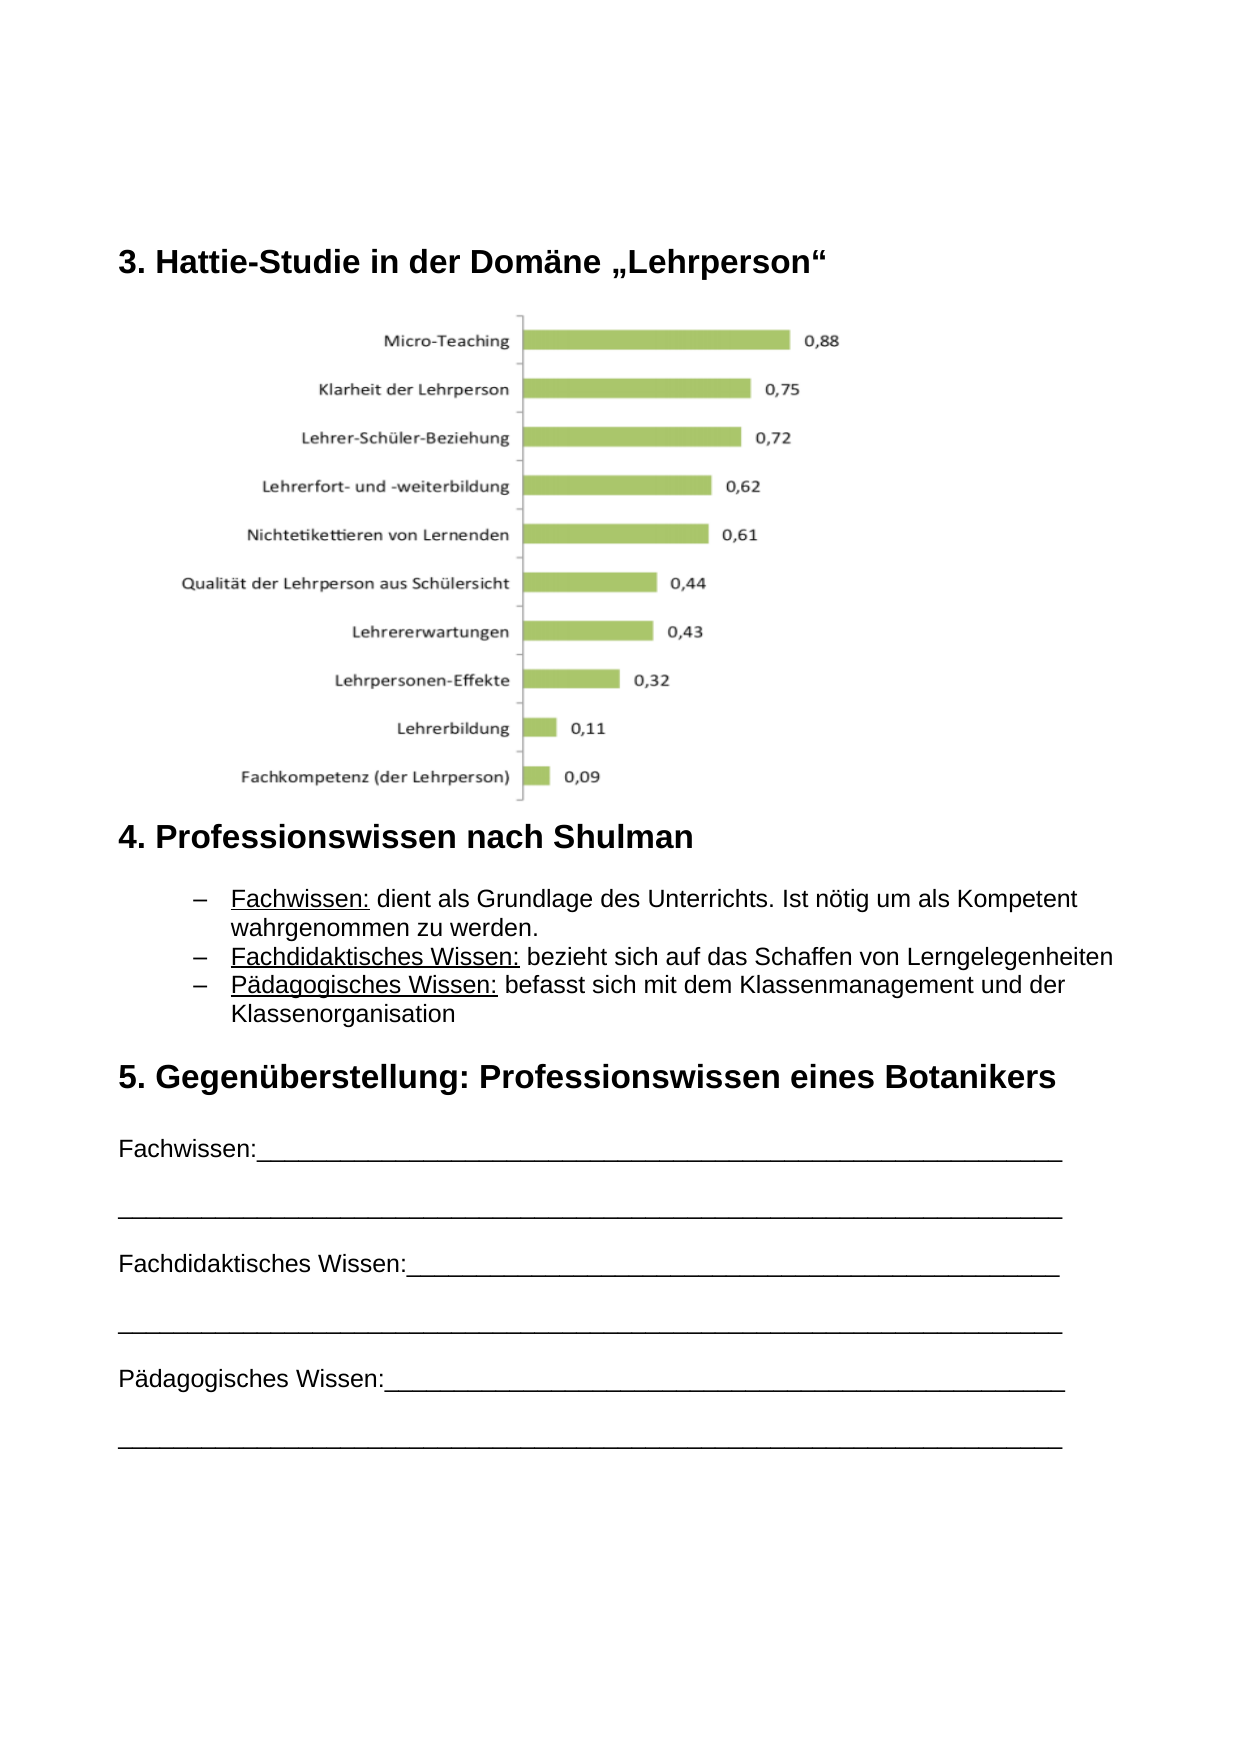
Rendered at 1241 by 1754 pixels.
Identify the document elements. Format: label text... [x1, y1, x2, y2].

text 3. Hattie-Studie in der Domäne „Lehrperson“ [118, 242, 1122, 281]
text ____________________________________________________________________ [118, 1191, 1122, 1220]
list Fachwissen: dient als Grundlage des Unterrichts. Ist nötig um als Kompetent wahrgenommen zu werden. [193, 884, 1122, 942]
list Pädagogisches Wissen: befasst sich mit dem Klassenmanagement und der Klassenorganisation [193, 970, 1122, 1028]
text ____________________________________________________________________ [118, 1421, 1122, 1450]
text ____________________________________________________________________ [118, 1306, 1122, 1335]
text 5. Gegenüberstellung: Professionswissen eines Botanikers [118, 1057, 1122, 1095]
picture [139, 309, 860, 806]
list Fachdidaktisches Wissen: bezieht sich auf das Schaffen von Lerngelegenheiten [193, 942, 1122, 970]
text Pädagogisches Wissen:_________________________________________________ [118, 1364, 1122, 1392]
text 4. Professionswissen nach Shulman [118, 817, 1122, 855]
text Fachwissen:__________________________________________________________ [118, 1134, 1122, 1162]
text Fachdidaktisches Wissen:_______________________________________________ [118, 1249, 1122, 1277]
